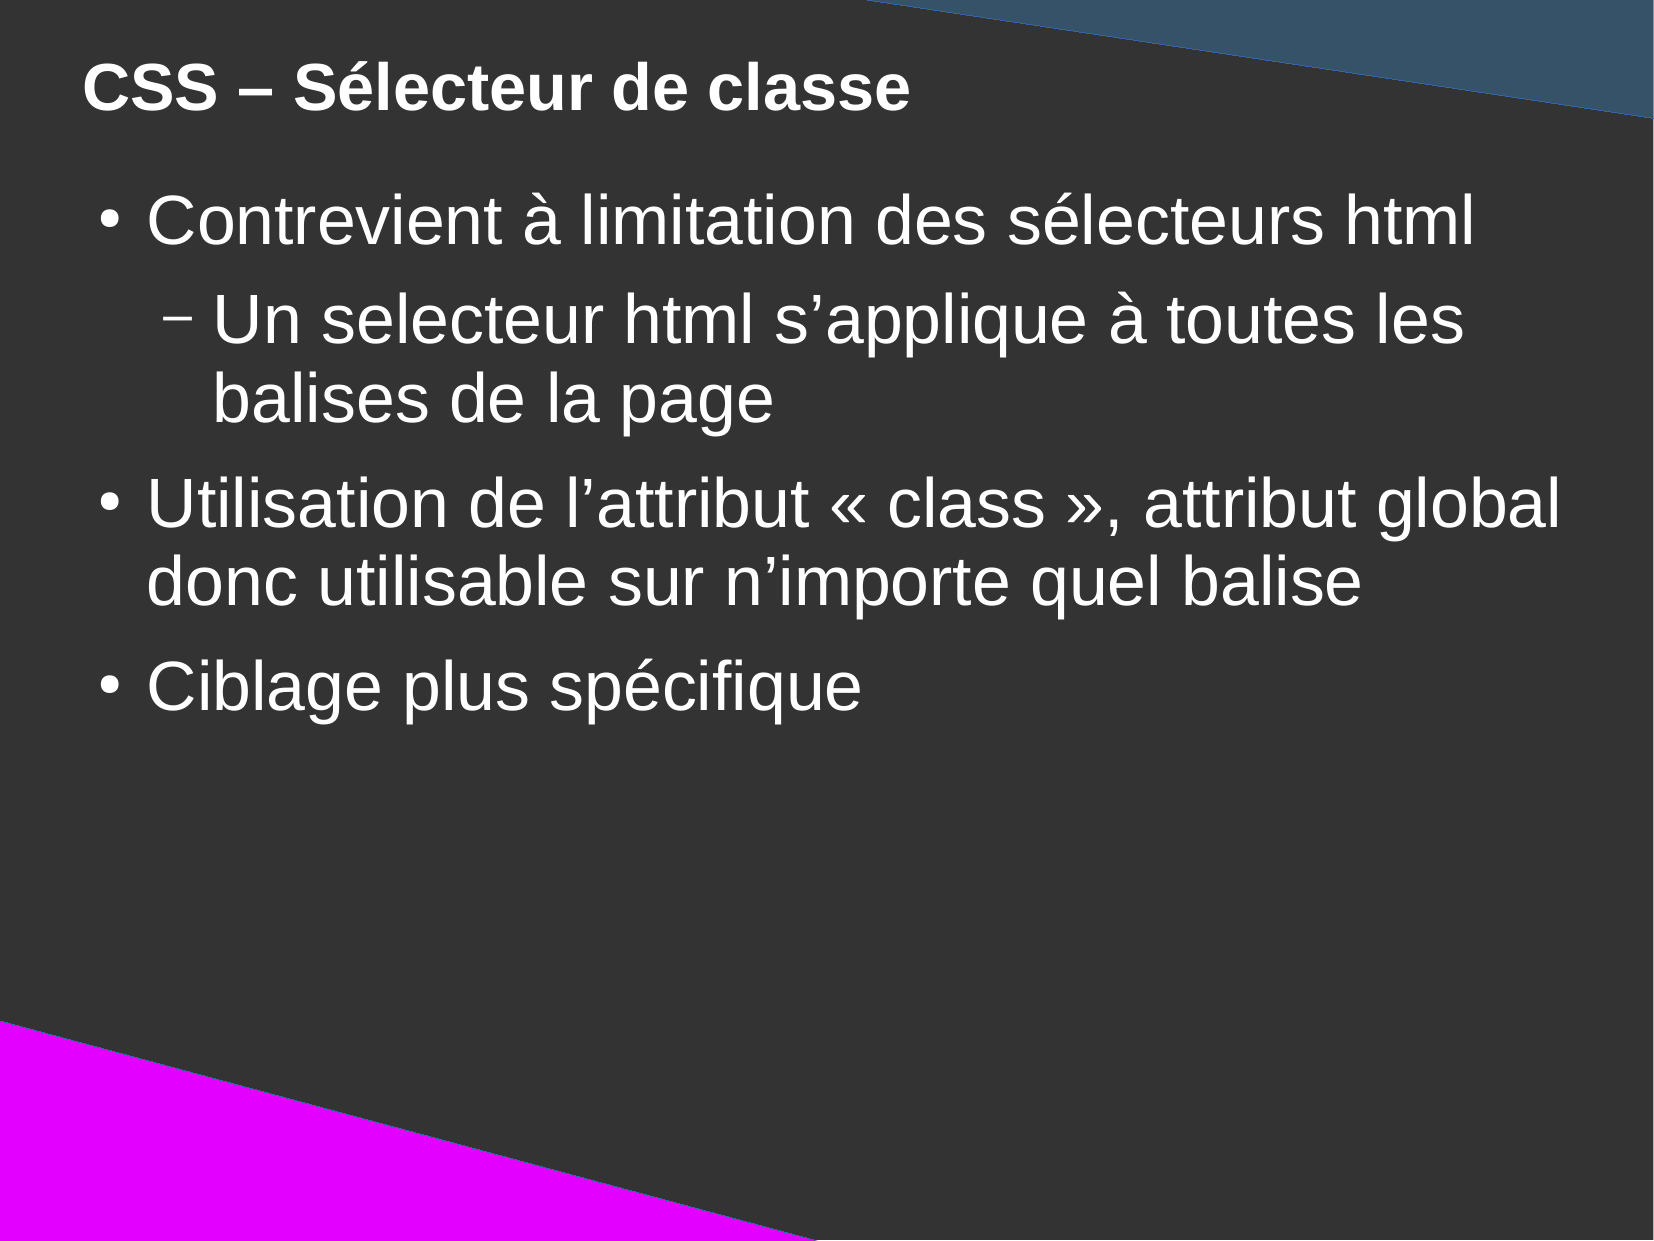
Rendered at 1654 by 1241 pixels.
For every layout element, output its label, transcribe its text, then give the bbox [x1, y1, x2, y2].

title CSS – Sélecteur de classe [82, 49, 1571, 153]
list Contrevient à limitation des sélecteurs html Un selecteur html s’applique à toutes les balises de la page Utilisation de l’attribut « class », attribut global donc utilisable sur n’importe quel balise Ciblage plus spécifique [81, 180, 1606, 736]
text_box [867, 0, 1654, 119]
text_box [0, 1020, 819, 1241]
